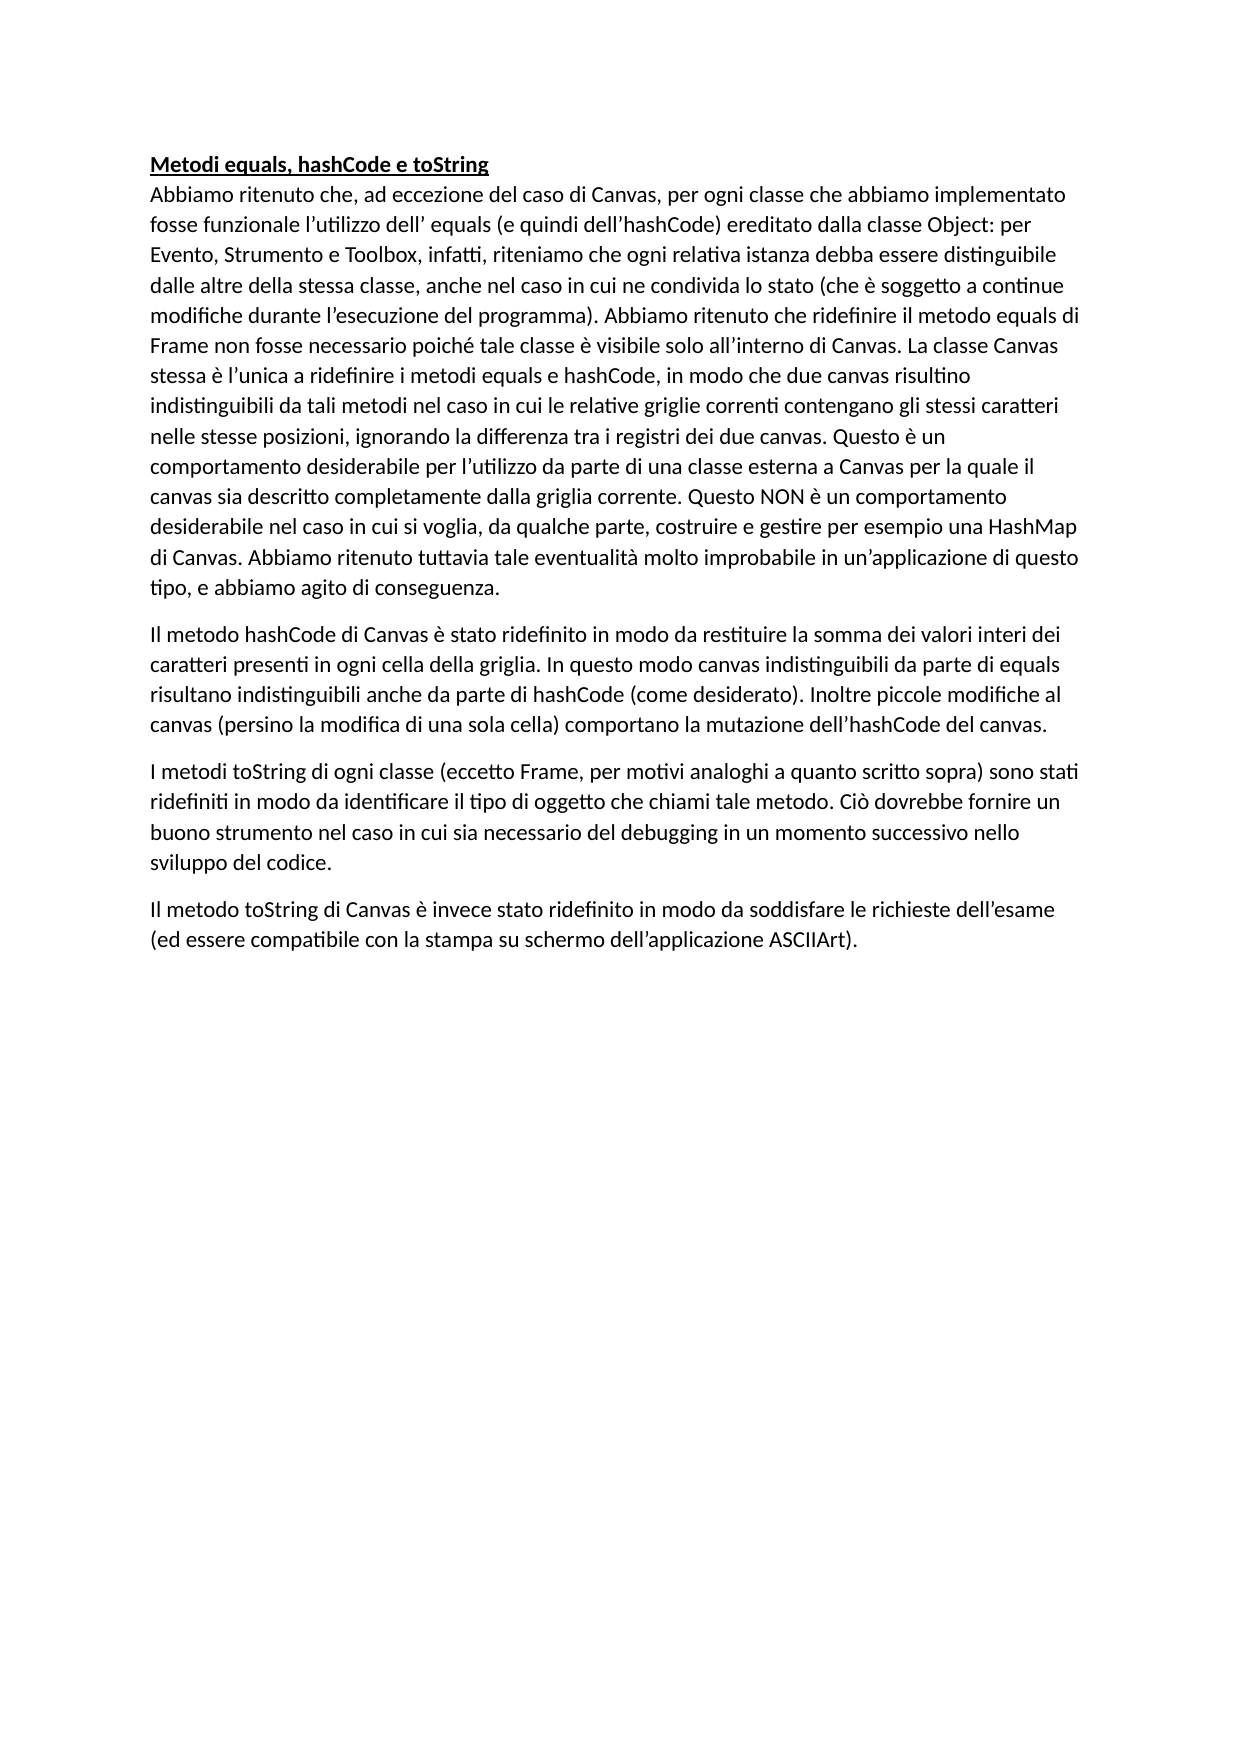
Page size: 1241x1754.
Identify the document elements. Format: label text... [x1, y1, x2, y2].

text Il metodo toString di Canvas è invece stato ridefinito in modo da soddisfare le richieste dell’esame (ed essere compatibile con la stampa su schermo dell’applicazione ASCIIArt). [150, 895, 1090, 953]
text I metodi toString di ogni classe (eccetto Frame, per motivi analoghi a quanto scritto sopra) sono stati ridefiniti in modo da identificare il tipo di oggetto che chiami tale metodo. Ciò dovrebbe fornire un buono strumento nel caso in cui sia necessario del debugging in un momento successivo nello sviluppo del codice. [150, 757, 1090, 876]
text Metodi equals, hashCode e toString Abbiamo ritenuto che, ad eccezione del caso di Canvas, per ogni classe che abbiamo implementato fosse funzionale l’utilizzo dell’ equals (e quindi dell’hashCode) ereditato dalla classe Object: per Evento, Strumento e Toolbox, infatti, riteniamo che ogni relativa istanza debba essere distinguibile dalle altre della stessa classe, anche nel caso in cui ne condivida lo stato (che è soggetto a continue modifiche durante l’esecuzione del programma). Abbiamo ritenuto che ridefinire il metodo equals di Frame non fosse necessario poiché tale classe è visibile solo all’interno di Canvas. La classe Canvas stessa è l’unica a ridefinire i metodi equals e hashCode, in modo che due canvas risultino indistinguibili da tali metodi nel caso in cui le relative griglie correnti contengano gli stessi caratteri nelle stesse posizioni, ignorando la differenza tra i registri dei due canvas. Questo è un comportamento desiderabile per l’utilizzo da parte di una classe esterna a Canvas per la quale il canvas sia descritto completamente dalla griglia corrente. Questo NON è un comportamento desiderabile nel caso in cui si voglia, da qualche parte, costruire e gestire per esempio una HashMap di Canvas. Abbiamo ritenuto tuttavia tale eventualità molto improbabile in un’applicazione di questo tipo, e abbiamo agito di conseguenza. [150, 150, 1090, 601]
text Il metodo hashCode di Canvas è stato ridefinito in modo da restituire la somma dei valori interi dei caratteri presenti in ogni cella della griglia. In questo modo canvas indistinguibili da parte di equals risultano indistinguibili anche da parte di hashCode (come desiderato). Inoltre piccole modifiche al canvas (persino la modifica di una sola cella) comportano la mutazione dell’hashCode del canvas. [150, 620, 1090, 738]
